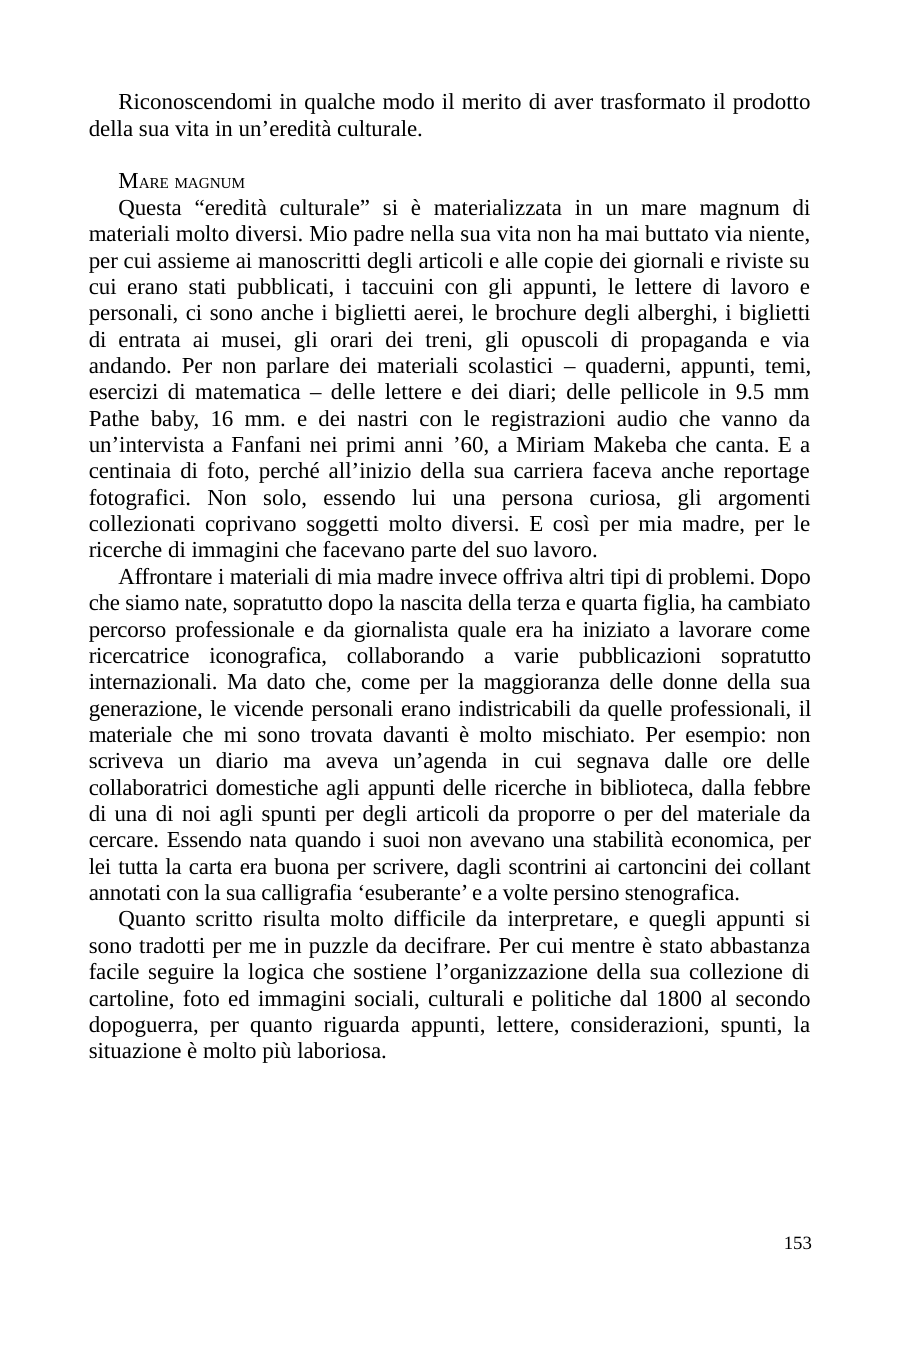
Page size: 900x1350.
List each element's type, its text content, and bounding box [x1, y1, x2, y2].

text Mare magnum [88, 168, 811, 194]
text Affrontare i materiali di mia madre invece offriva altri tipi di problemi. Dopo che siamo nate, sopratutto dopo la nascita della terza e quarta figlia, ha cambiato percorso professionale e da giornalista quale era ha iniziato a lavorare come ricercatrice iconografica, collaborando a varie pubblicazioni sopratutto internazionali. Ma dato che, come per la maggioranza delle donne della sua generazione, le vicende personali erano indistricabili da quelle professionali, il materiale che mi sono trovata davanti è molto mischiato. Per esempio: non scriveva un diario ma aveva un’agenda in cui segnava dalle ore delle collaboratrici domestiche agli appunti delle ricerche in biblioteca, dalla febbre di una di noi agli spunti per degli articoli da proporre o per del materiale da cercare. Essendo nata quando i suoi non avevano una stabilità economica, per lei tutta la carta era buona per scrivere, dagli scontrini ai cartoncini dei collant annotati con la sua calligrafia ‘esuberante’ e a volte persino stenografica. [88, 563, 811, 906]
text Quanto scritto risulta molto difficile da interpretare, e quegli appunti si sono tradotti per me in puzzle da decifrare. Per cui mentre è stato abbastanza facile seguire la logica che sostiene l’organizzazione della sua collezione di cartoline, foto ed immagini sociali, culturali e politiche dal 1800 al secondo dopoguerra, per quanto riguarda appunti, lettere, considerazioni, spunti, la situazione è molto più laboriosa. [88, 906, 811, 1064]
text Riconoscendomi in qualche modo il merito di aver trasformato il prodotto della sua vita in un’eredità culturale. [88, 88, 811, 141]
text Questa “eredità culturale” si è materializzata in un mare magnum di materiali molto diversi. Mio padre nella sua vita non ha mai buttato via niente, per cui assieme ai manoscritti degli articoli e alle copie dei giornali e riviste su cui erano stati pubblicati, i taccuini con gli appunti, le lettere di lavoro e personali, ci sono anche i biglietti aerei, le brochure degli alberghi, i biglietti di entrata ai musei, gli orari dei treni, gli opuscoli di propaganda e via andando. Per non parlare dei materiali scolastici ‒ quaderni, appunti, temi, esercizi di matematica ‒ delle lettere e dei diari; delle pellicole in 9.5 mm Pathe baby, 16 mm. e dei nastri con le registrazioni audio che vanno da un’intervista a Fanfani nei primi anni ’60, a Miriam Makeba che canta. E a centinaia di foto, perché all’inizio della sua carriera faceva anche reportage fotografici. Non solo, essendo lui una persona curiosa, gli argomenti collezionati coprivano soggetti molto diversi. E così per mia madre, per le ricerche di immagini che facevano parte del suo lavoro. [88, 194, 811, 563]
